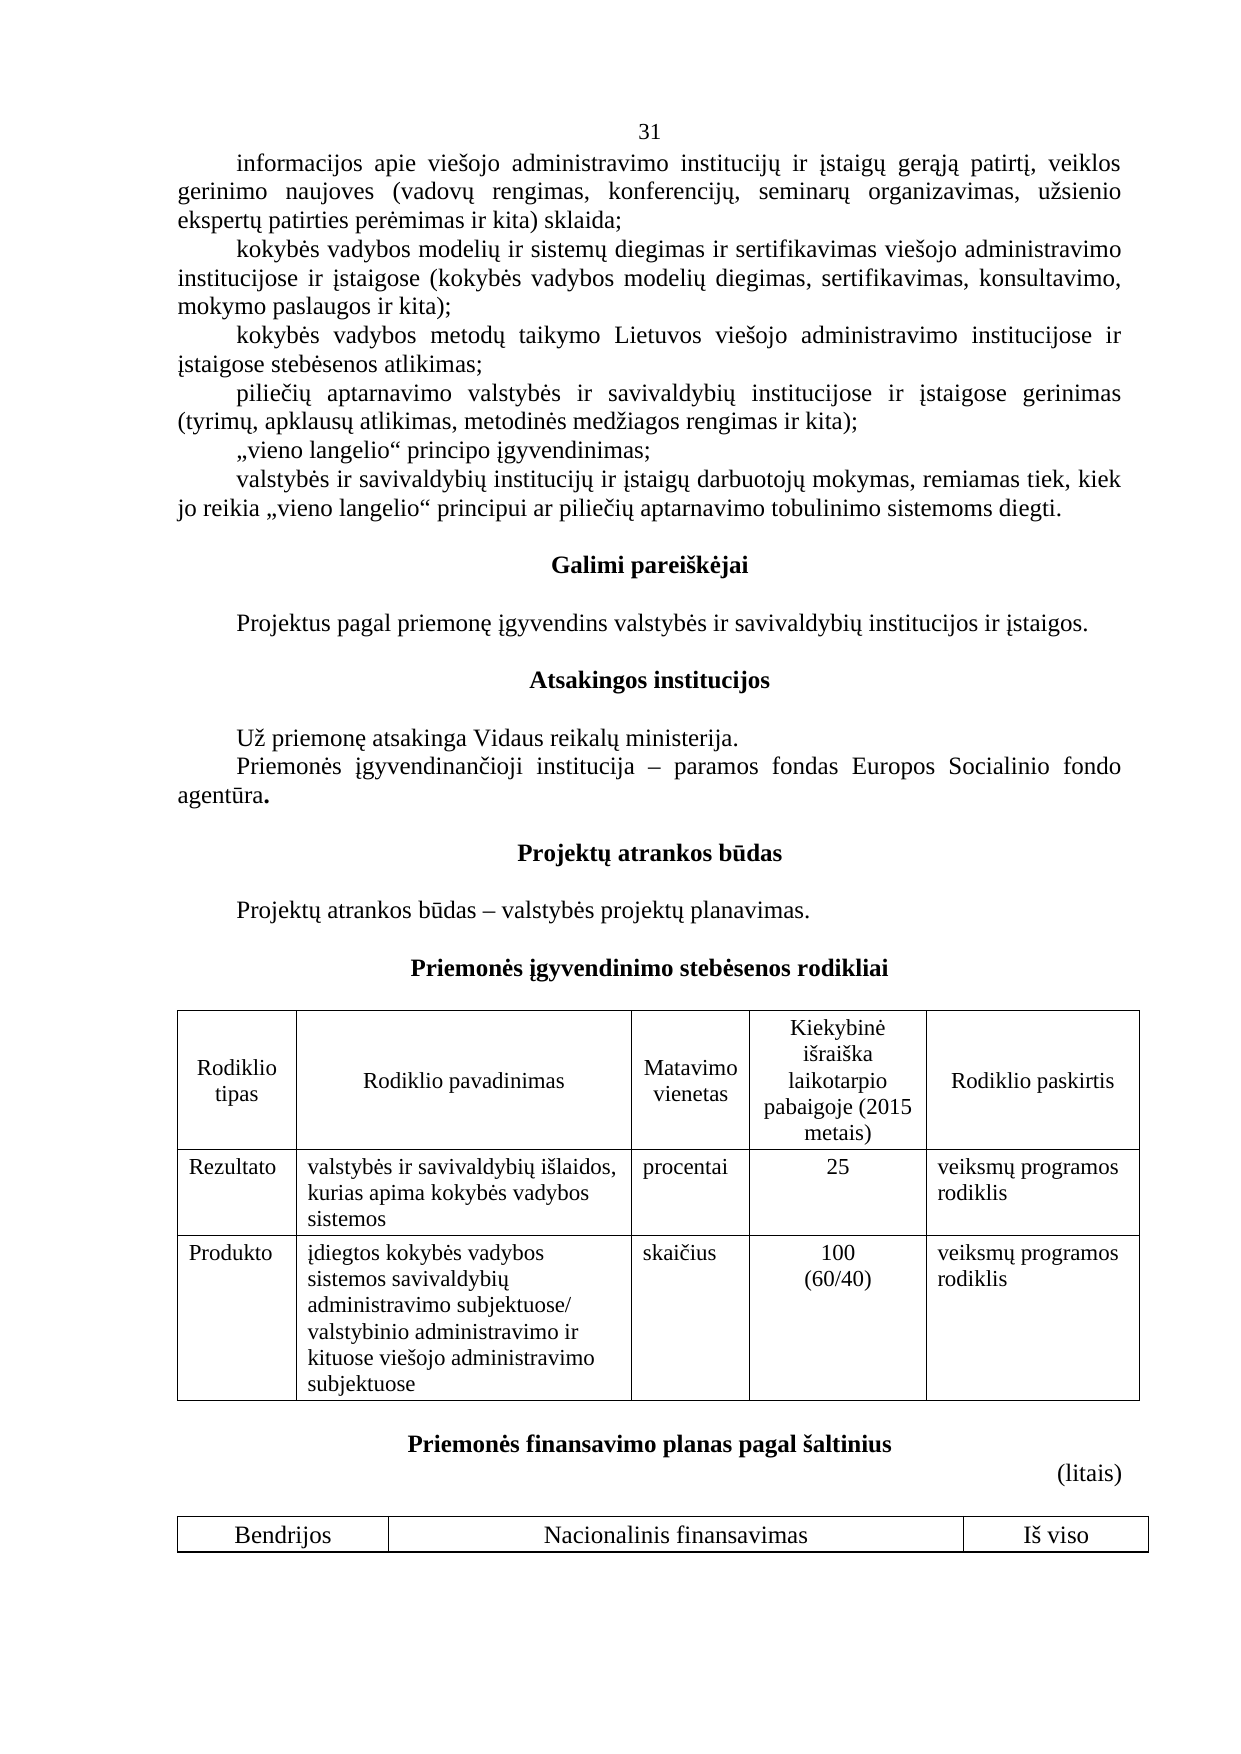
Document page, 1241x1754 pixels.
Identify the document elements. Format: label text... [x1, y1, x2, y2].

text informacijos apie viešojo administravimo institucijų ir įstaigų gerąją patirtį, veiklos gerinimo naujoves (vadovų rengimas, konferencijų, seminarų organizavimas, užsienio ekspertų patirties perėmimas ir kita) sklaida; [177, 148, 1122, 234]
table_cell veiksmų programos rodiklis [927, 1150, 1139, 1235]
text valstybės ir savivaldybių institucijų ir įstaigų darbuotojų mokymas, remiamas tiek, kiek jo reikia „vieno langelio“ principui ar piliečių aptarnavimo tobulinimo sistemoms diegti. [177, 464, 1122, 521]
table_header Bendrijos [178, 1517, 388, 1551]
table_cell valstybės ir savivaldybių išlaidos, kurias apima kokybės vadybos sistemos [297, 1150, 631, 1235]
text Už priemonę atsakinga Vidaus reikalų ministerija. [177, 723, 1122, 751]
table_header Rodiklio pavadinimas [297, 1011, 631, 1149]
text Galimi pareiškėjai [177, 550, 1122, 579]
table_header Rodiklio paskirtis [927, 1011, 1139, 1149]
text kokybės vadybos modelių ir sistemų diegimas ir sertifikavimas viešojo administravimo institucijose ir įstaigose (kokybės vadybos modelių diegimas, sertifikavimas, konsultavimo, mokymo paslaugos ir kita); [177, 234, 1122, 320]
text Projektų atrankos būdas [177, 838, 1122, 866]
text Projektus pagal priemonę įgyvendins valstybės ir savivaldybių institucijos ir įstaigos. [177, 608, 1122, 636]
text kokybės vadybos metodų taikymo Lietuvos viešojo administravimo institucijose ir įstaigose stebėsenos atlikimas; [177, 320, 1122, 378]
text Atsakingos institucijos [177, 665, 1122, 694]
table_cell 100 (60/40) [750, 1236, 926, 1400]
table_cell Rezultato [178, 1150, 296, 1235]
table_header Iš viso [964, 1517, 1148, 1551]
text (litais) [177, 1458, 1122, 1487]
table_header Matavimo vienetas [632, 1011, 749, 1149]
table_header Rodiklio tipas [178, 1011, 296, 1149]
text Priemonės įgyvendinimo stebėsenos rodikliai [177, 953, 1122, 981]
text Priemonės finansavimo planas pagal šaltinius [177, 1429, 1122, 1458]
table_header Kiekybinė išraiška laikotarpio pabaigoje (2015 metais) [750, 1011, 926, 1149]
table_header Nacionalinis finansavimas [389, 1517, 963, 1551]
table_cell Produkto [178, 1236, 296, 1400]
table_cell procentai [632, 1150, 749, 1235]
text piliečių aptarnavimo valstybės ir savivaldybių institucijose ir įstaigose gerinimas (tyrimų, apklausų atlikimas, metodinės medžiagos rengimas ir kita); [177, 378, 1122, 435]
table_cell įdiegtos kokybės vadybos sistemos savivaldybių administravimo subjektuose/ valstybinio administravimo ir kituose viešojo administravimo subjektuose [297, 1236, 631, 1400]
table_cell skaičius [632, 1236, 749, 1400]
text „vieno langelio“ principo įgyvendinimas; [177, 435, 1122, 464]
table_cell 25 [750, 1150, 926, 1235]
text Projektų atrankos būdas – valstybės projektų planavimas. [177, 895, 1122, 924]
text Priemonės įgyvendinančioji institucija – paramos fondas Europos Socialinio fondo agentūra. [177, 751, 1122, 809]
table_cell veiksmų programos rodiklis [927, 1236, 1139, 1400]
